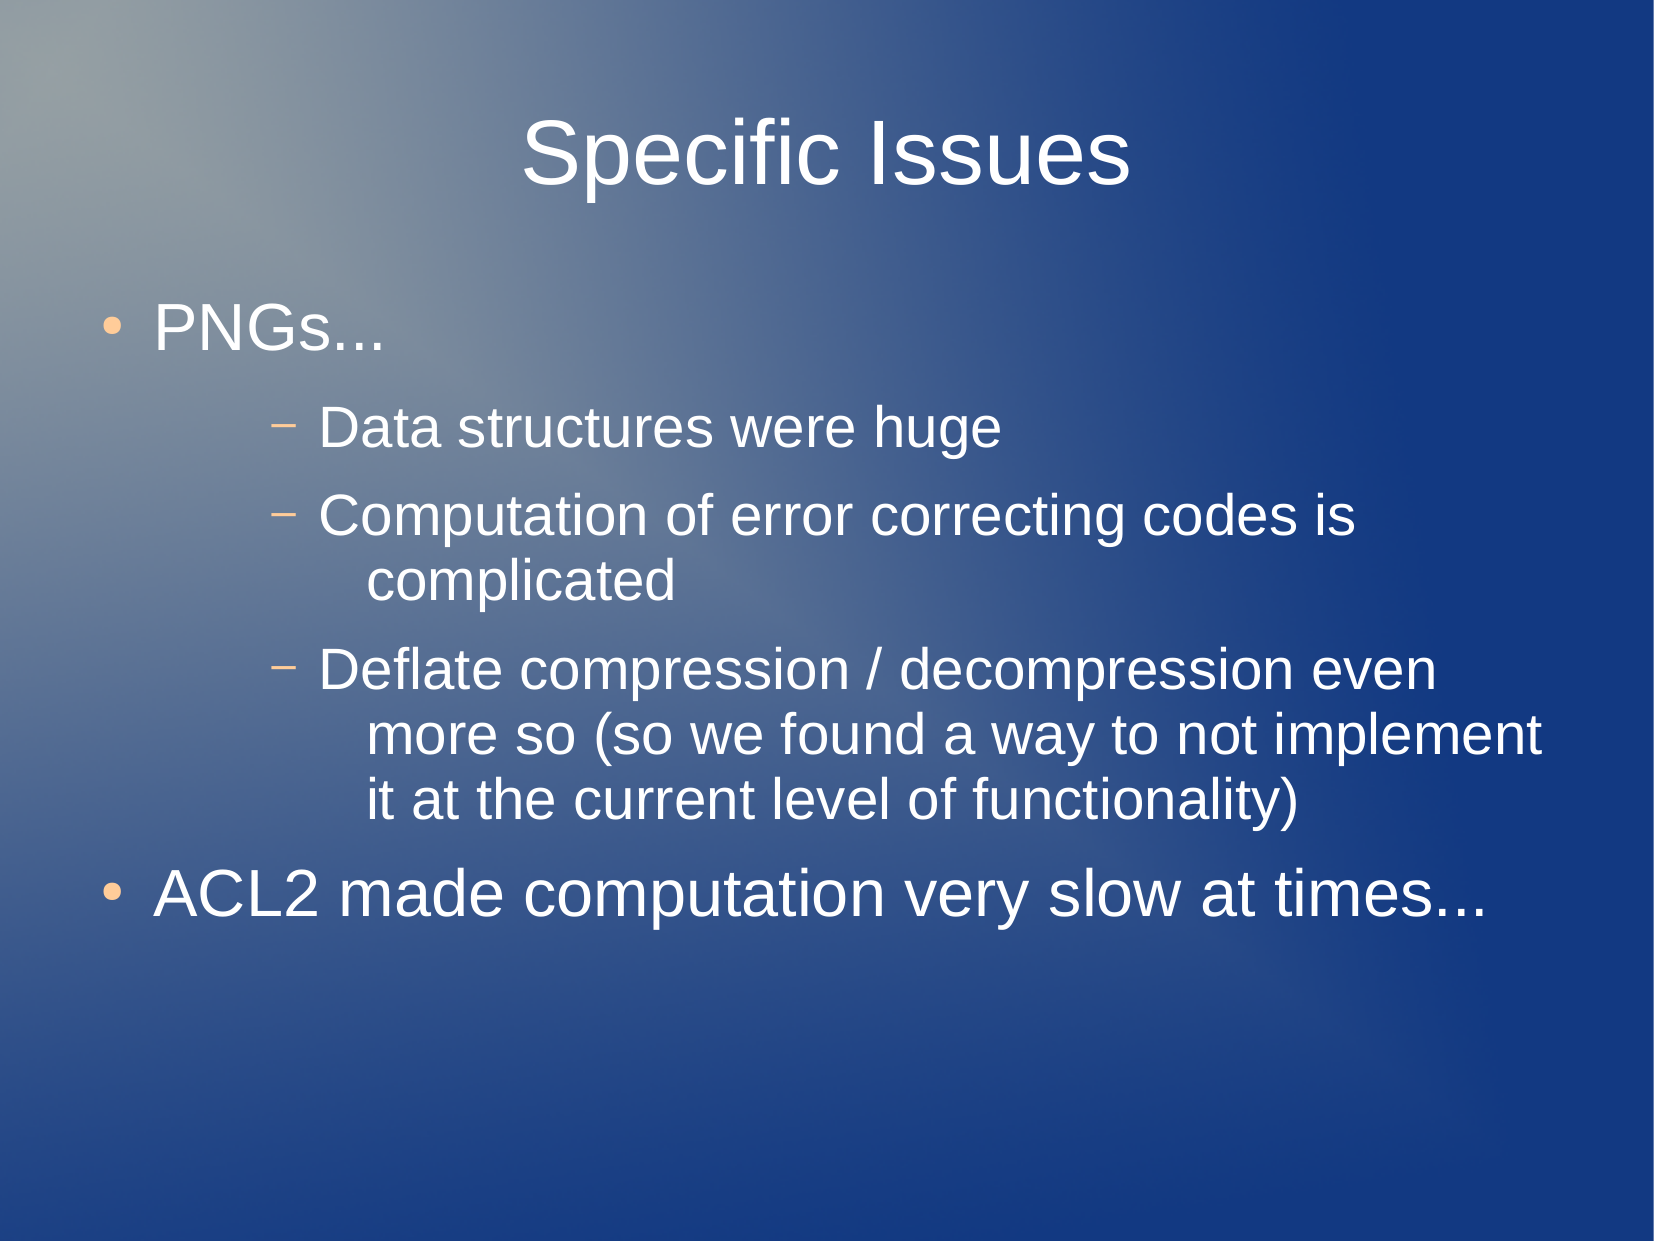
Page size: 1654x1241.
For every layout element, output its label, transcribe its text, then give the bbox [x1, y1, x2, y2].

list PNGs... Data structures were huge Computation of error correcting codes is complicated Deflate compression / decompression even more so (so we found a way to not implement it at the current level of functionality) ACL2 made computation very slow at times... [82, 290, 1571, 931]
title Specific Issues [82, 56, 1571, 250]
picture [0, 0, 1654, 1241]
